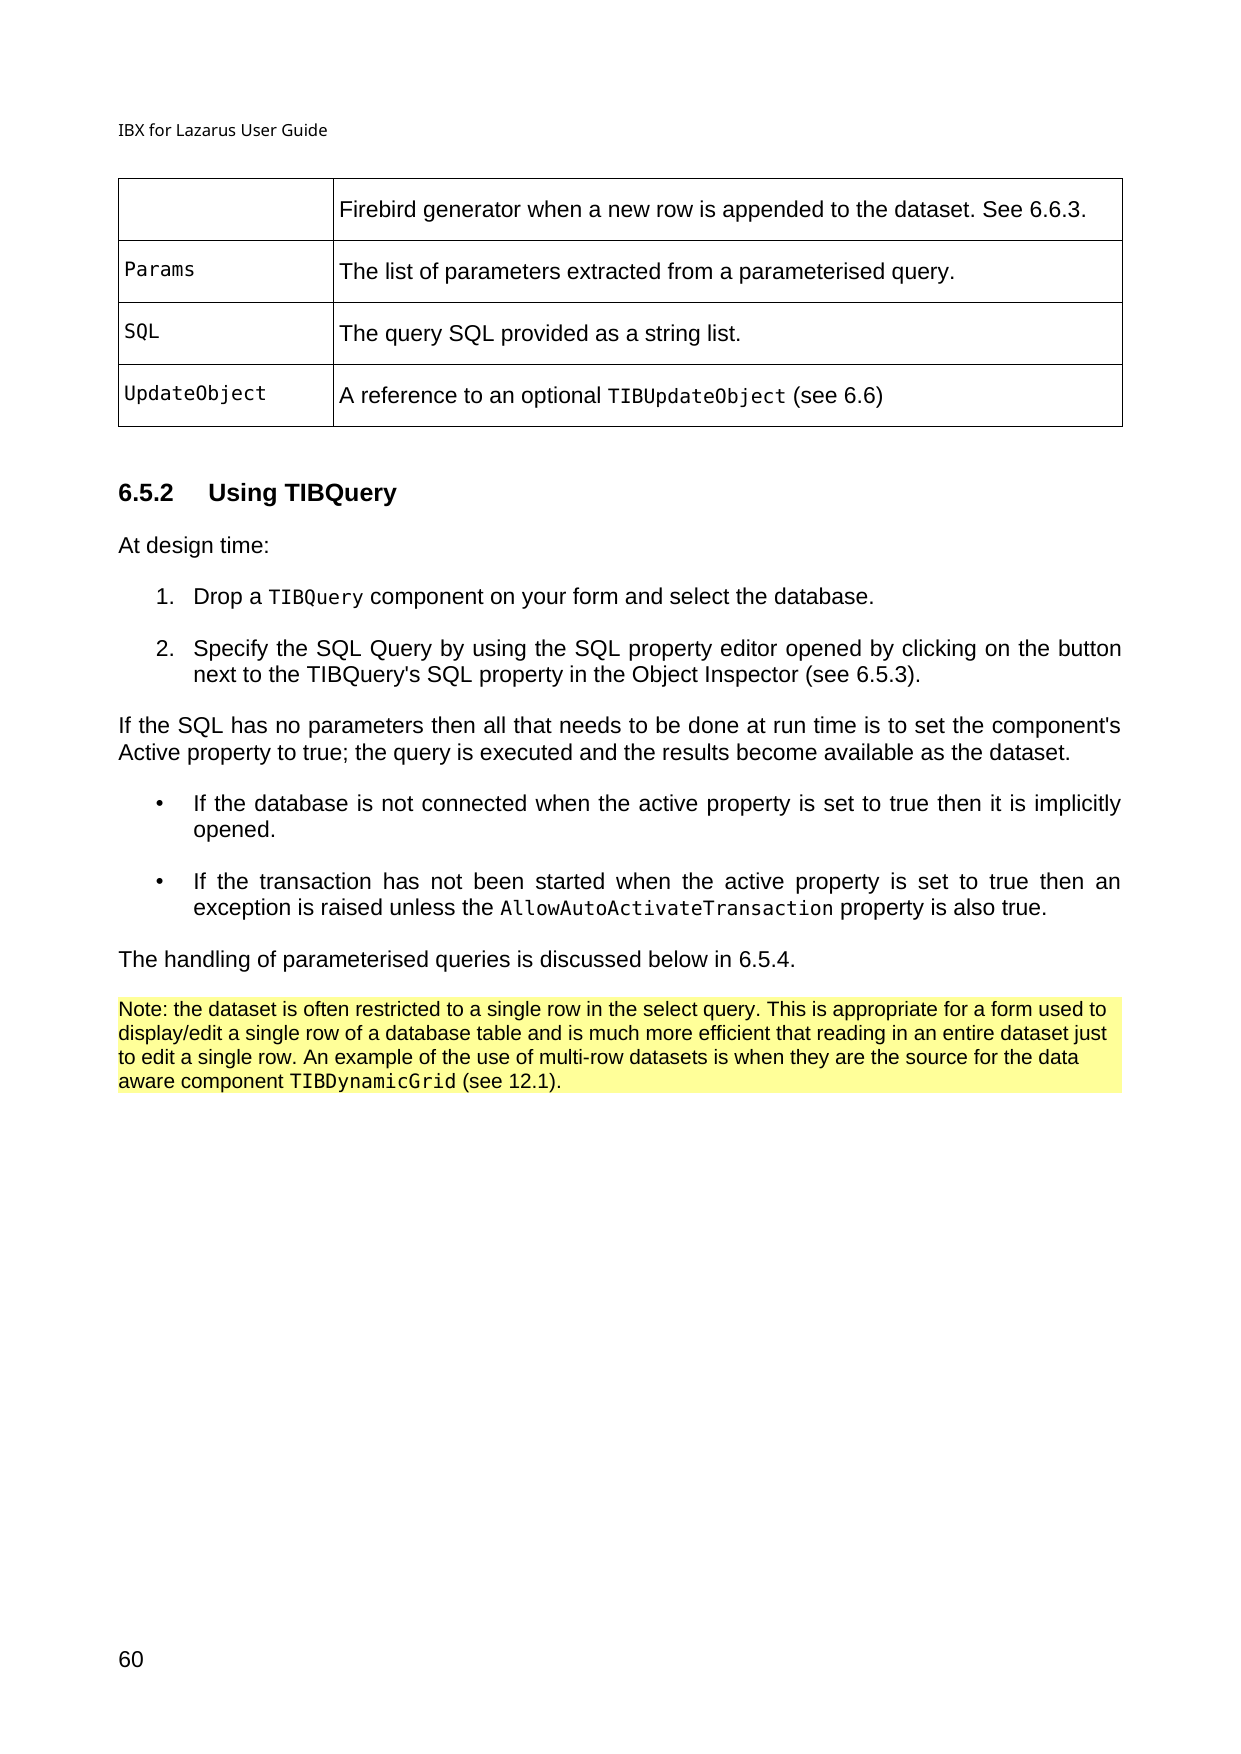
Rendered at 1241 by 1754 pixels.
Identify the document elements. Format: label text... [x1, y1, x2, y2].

list Drop a TIBQuery component on your form and select the database. [156, 583, 1122, 610]
list Specify the SQL Query by using the SQL property editor opened by clicking on the button next to the TIBQuery's SQL property in the Object Inspector (see 6.5.3). [156, 635, 1122, 687]
table_cell SQL [119, 303, 333, 364]
list If the database is not connected when the active property is set to true then it is implicitly opened. [156, 790, 1122, 843]
table_header A reference to an optional TIBUpdateObject (see 6.6) [334, 365, 1122, 426]
text If the SQL has no parameters then all that needs to be done at run time is to set the component's Active property to true; the query is executed and the results become available as the dataset. [118, 712, 1122, 765]
text Note: the dataset is often restricted to a single row in the select query. This is appropriate for a form used to display/edit a single row of a database table and is much more efficient that reading in an entire dataset just to edit a single row. An example of the use of multi-row datasets is when they are the source for the data aware component TIBDynamicGrid (see 12.1). [118, 997, 1122, 1093]
text At design time: [118, 532, 1122, 558]
table_cell The list of parameters extracted from a parameterised query. [334, 241, 1122, 302]
table_cell Params [119, 241, 333, 302]
table_cell [119, 179, 333, 240]
table_cell The query SQL provided as a string list. [334, 303, 1122, 364]
text The handling of parameterised queries is discussed below in 6.5.4. [118, 946, 1122, 972]
table_cell Firebird generator when a new row is appended to the dataset. See 6.6.3. [334, 179, 1122, 240]
subtitle Using TIBQuery [118, 478, 1122, 506]
table_header UpdateObject [119, 365, 333, 426]
list If the transaction has not been started when the active property is set to true then an exception is raised unless the AllowAutoActivateTransaction property is also true. [156, 868, 1122, 921]
